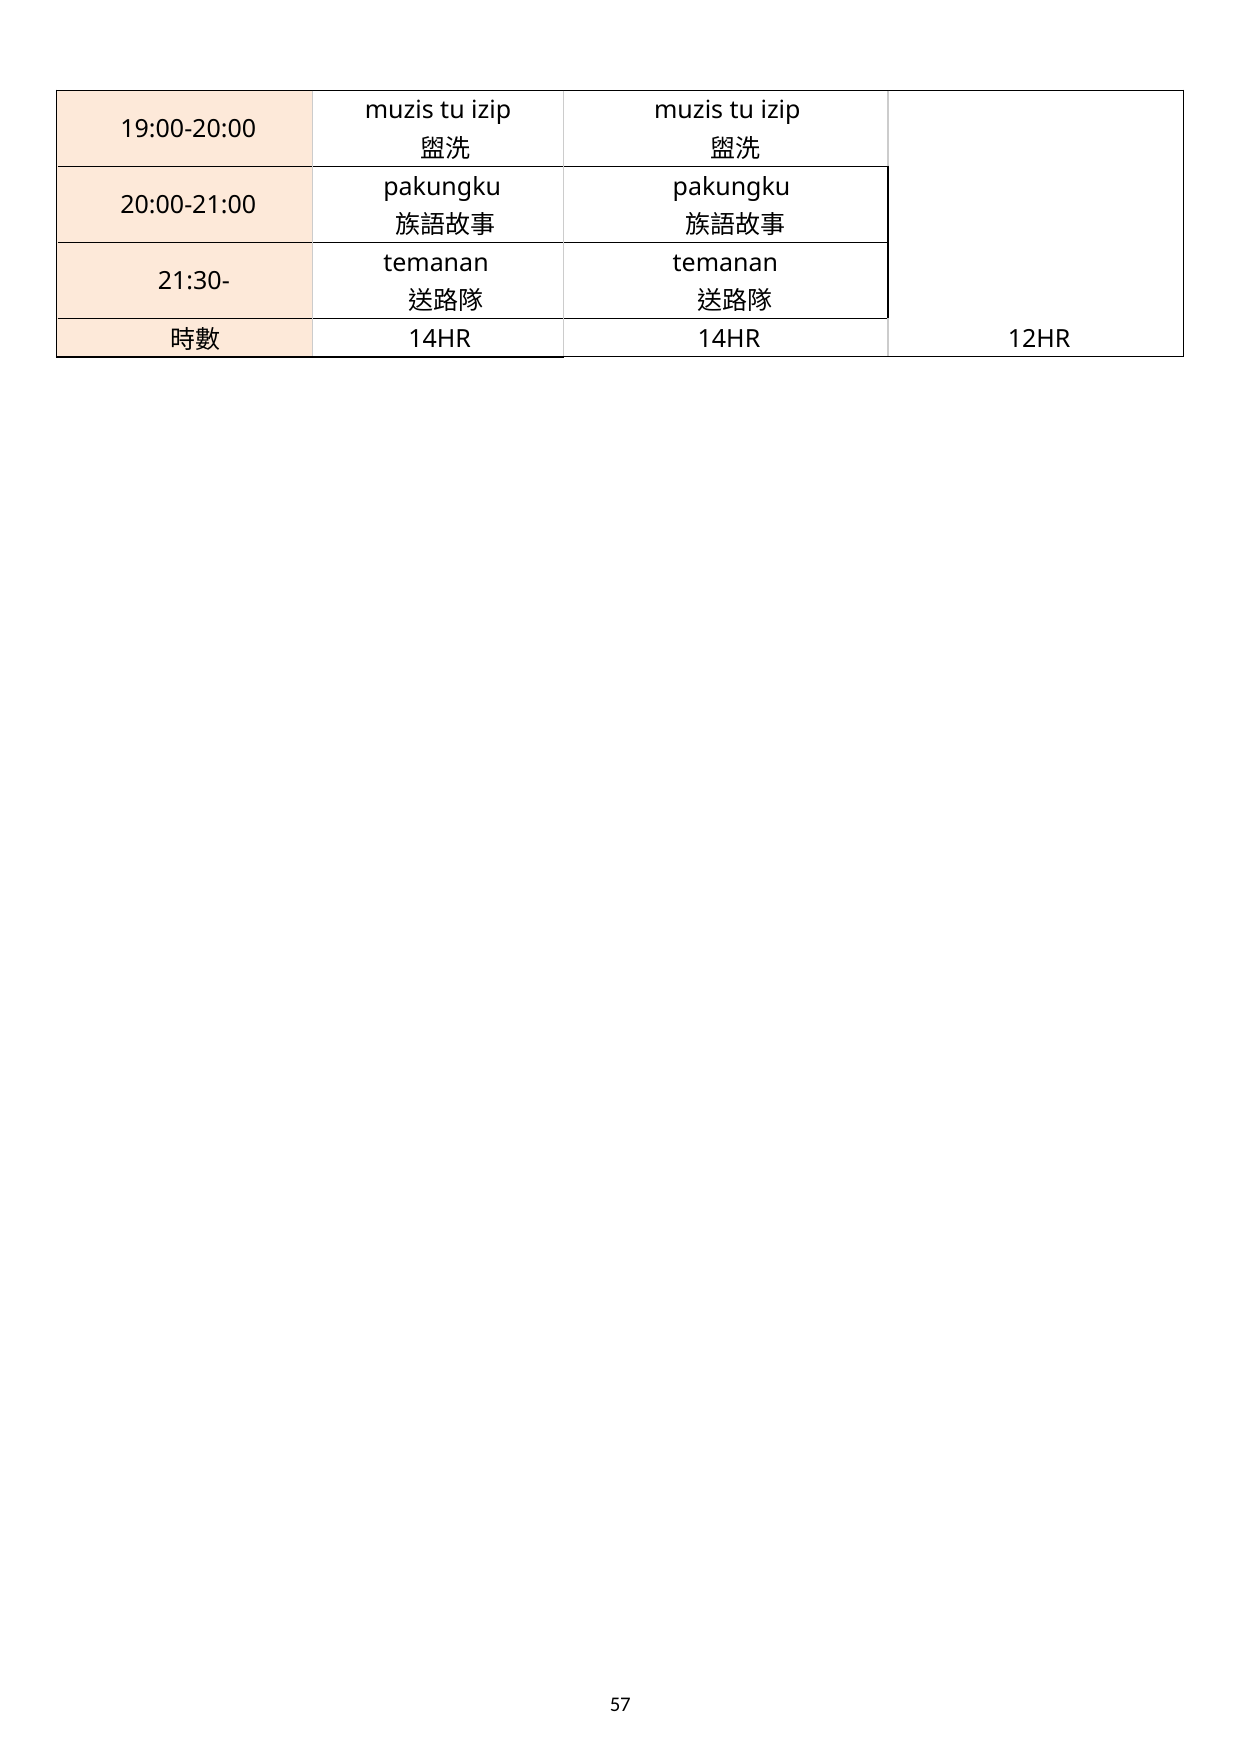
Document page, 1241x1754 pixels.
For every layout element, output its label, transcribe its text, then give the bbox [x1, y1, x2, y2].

table_cell pakungku 族語故事 [564, 167, 887, 242]
table_cell 21:30- [57, 243, 312, 318]
table_cell muzis tu izip 盥洗 [313, 91, 563, 166]
table_cell 14HR [564, 319, 887, 356]
table_cell pakungku 族語故事 [313, 167, 563, 242]
table_cell [889, 91, 1183, 318]
table_cell 19:00-20:00 [57, 91, 312, 166]
table_cell muzis tu izip 盥洗 [564, 91, 887, 166]
table_cell 12HR [889, 318, 1183, 356]
table_cell 時數 [57, 319, 312, 356]
table_cell temanan 送路隊 [313, 243, 563, 318]
table_cell 20:00-21:00 [57, 167, 312, 242]
table_cell temanan 送路隊 [564, 243, 887, 318]
table_cell 14HR [313, 319, 563, 356]
